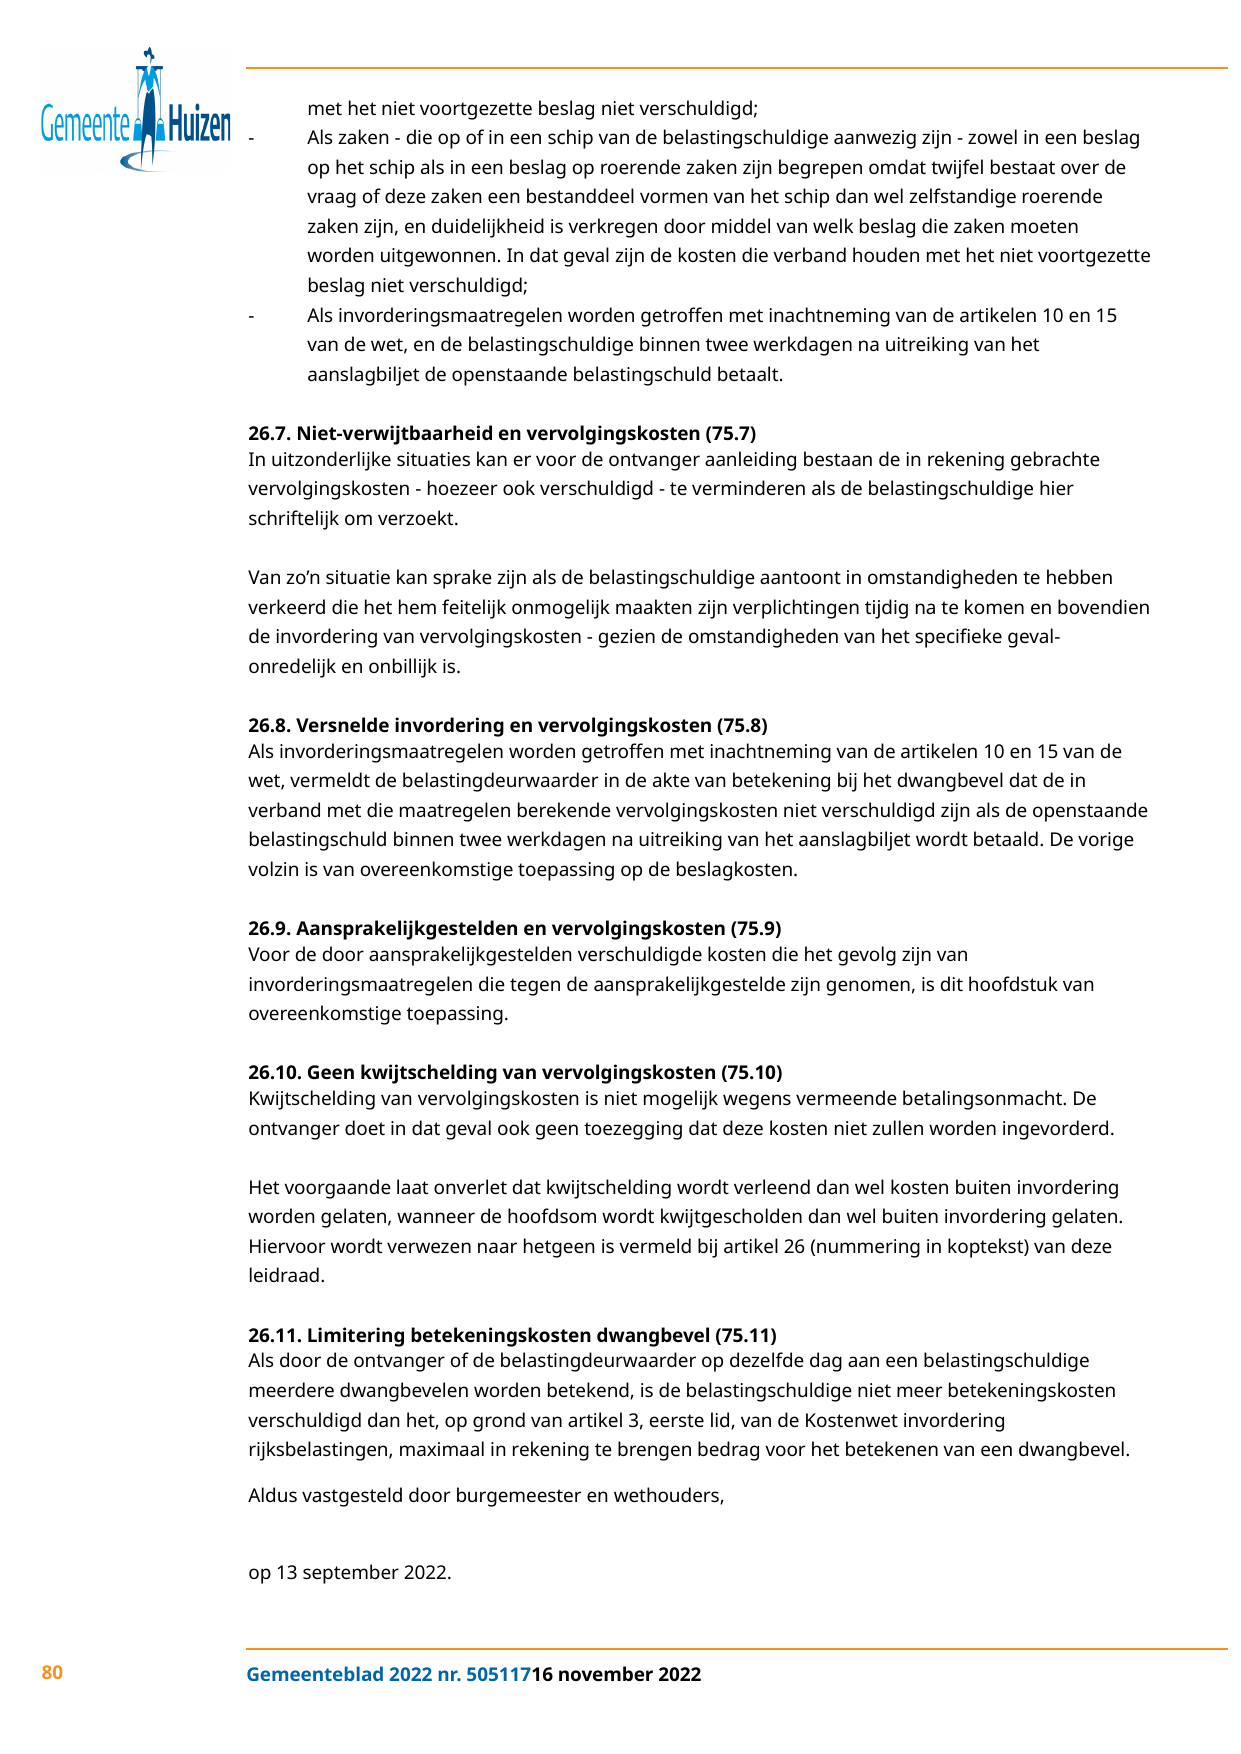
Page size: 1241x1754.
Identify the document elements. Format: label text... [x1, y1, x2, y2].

text Het voorgaande laat onverlet dat kwijtschelding wordt verleend dan wel kosten buiten invordering worden gelaten, wanneer de hoofdsom wordt kwijtgescholden dan wel buiten invordering gelaten. Hiervoor wordt verwezen naar hetgeen is vermeld bij artikel 26 (nummering in koptekst) van deze leidraad. [248, 1174, 1152, 1288]
text 26.8. Versnelde invordering en vervolgingskosten (75.8) [248, 712, 1152, 738]
text Als invorderingsmaatregelen worden getroffen met inachtneming van de artikelen 10 en 15 van de wet, vermeldt de belastingdeurwaarder in de akte van betekening bij het dwangbevel dat de in verband met die maatregelen berekende vervolgingskosten niet verschuldigd zijn als de openstaande belastingschuld binnen twee werkdagen na uitreiking van het aanslagbiljet wordt betaald. De vorige volzin is van overeenkomstige toepassing op de beslagkosten. [248, 738, 1152, 882]
text 26.10. Geen kwijtschelding van vervolgingskosten (75.10) [248, 1059, 1152, 1085]
text Voor de door aansprakelijkgestelden verschuldigde kosten die het gevolg zijn van invorderingsmaatregelen die tegen de aansprakelijkgestelde zijn genomen, is dit hoofdstuk van overeenkomstige toepassing. [248, 941, 1152, 1026]
text 26.7. Niet-verwijtbaarheid en vervolgingskosten (75.7) [248, 420, 1152, 446]
text In uitzonderlijke situaties kan er voor de ontvanger aanleiding bestaan de in rekening gebrachte vervolgingskosten - hoezeer ook verschuldigd - te verminderen als de belastingschuldige hier schriftelijk om verzoekt. [248, 446, 1152, 531]
picture [41, 47, 231, 172]
text 26.11. Limitering betekeningskosten dwangbevel (75.11) [248, 1322, 1152, 1348]
text Van zo’n situatie kan sprake zijn als de belastingschuldige aantoont in omstandigheden te hebben verkeerd die het hem feitelijk onmogelijk maakten zijn verplichtingen tijdig na te komen en bovendien de invordering van vervolgingskosten - gezien de omstandigheden van het specifieke geval- onredelijk en onbillijk is. [248, 564, 1152, 679]
list Als zaken - die op of in een schip van de belastingschuldige aanwezig zijn - zowel in een beslag op het schip als in een beslag op roerende zaken zijn begrepen omdat twijfel bestaat over de vraag of deze zaken een bestanddeel vormen van het schip dan wel zelfstandige roerende zaken zijn, en duidelijkheid is verkregen door middel van welk beslag die zaken moeten worden uitgewonnen. In dat geval zijn de kosten die verband houden met het niet voortgezette beslag niet verschuldigd; [248, 124, 1152, 298]
list met het niet voortgezette beslag niet verschuldigd; [248, 95, 1152, 121]
text Aldus vastgesteld door burgemeester en wethouders, [248, 1482, 1152, 1508]
text op 13 september 2022. [248, 1559, 1152, 1585]
text Kwijtschelding van vervolgingskosten is niet mogelijk wegens vermeende betalingsonmacht. De ontvanger doet in dat geval ook geen toezegging dat deze kosten niet zullen worden ingevorderd. [248, 1085, 1152, 1141]
list Als invorderingsmaatregelen worden getroffen met inachtneming van de artikelen 10 en 15 van de wet, en de belastingschuldige binnen twee werkdagen na uitreiking van het aanslagbiljet de openstaande belastingschuld betaalt. [248, 302, 1152, 387]
text Als door de ontvanger of de belastingdeurwaarder op dezelfde dag aan een belastingschuldige meerdere dwangbevelen worden betekend, is de belastingschuldige niet meer betekeningskosten verschuldigd dan het, op grond van artikel 3, eerste lid, van de Kostenwet invordering rijksbelastingen, maximaal in rekening te brengen bedrag voor het betekenen van een dwangbevel. [248, 1348, 1152, 1462]
text 26.9. Aansprakelijkgestelden en vervolgingskosten (75.9) [248, 915, 1152, 941]
